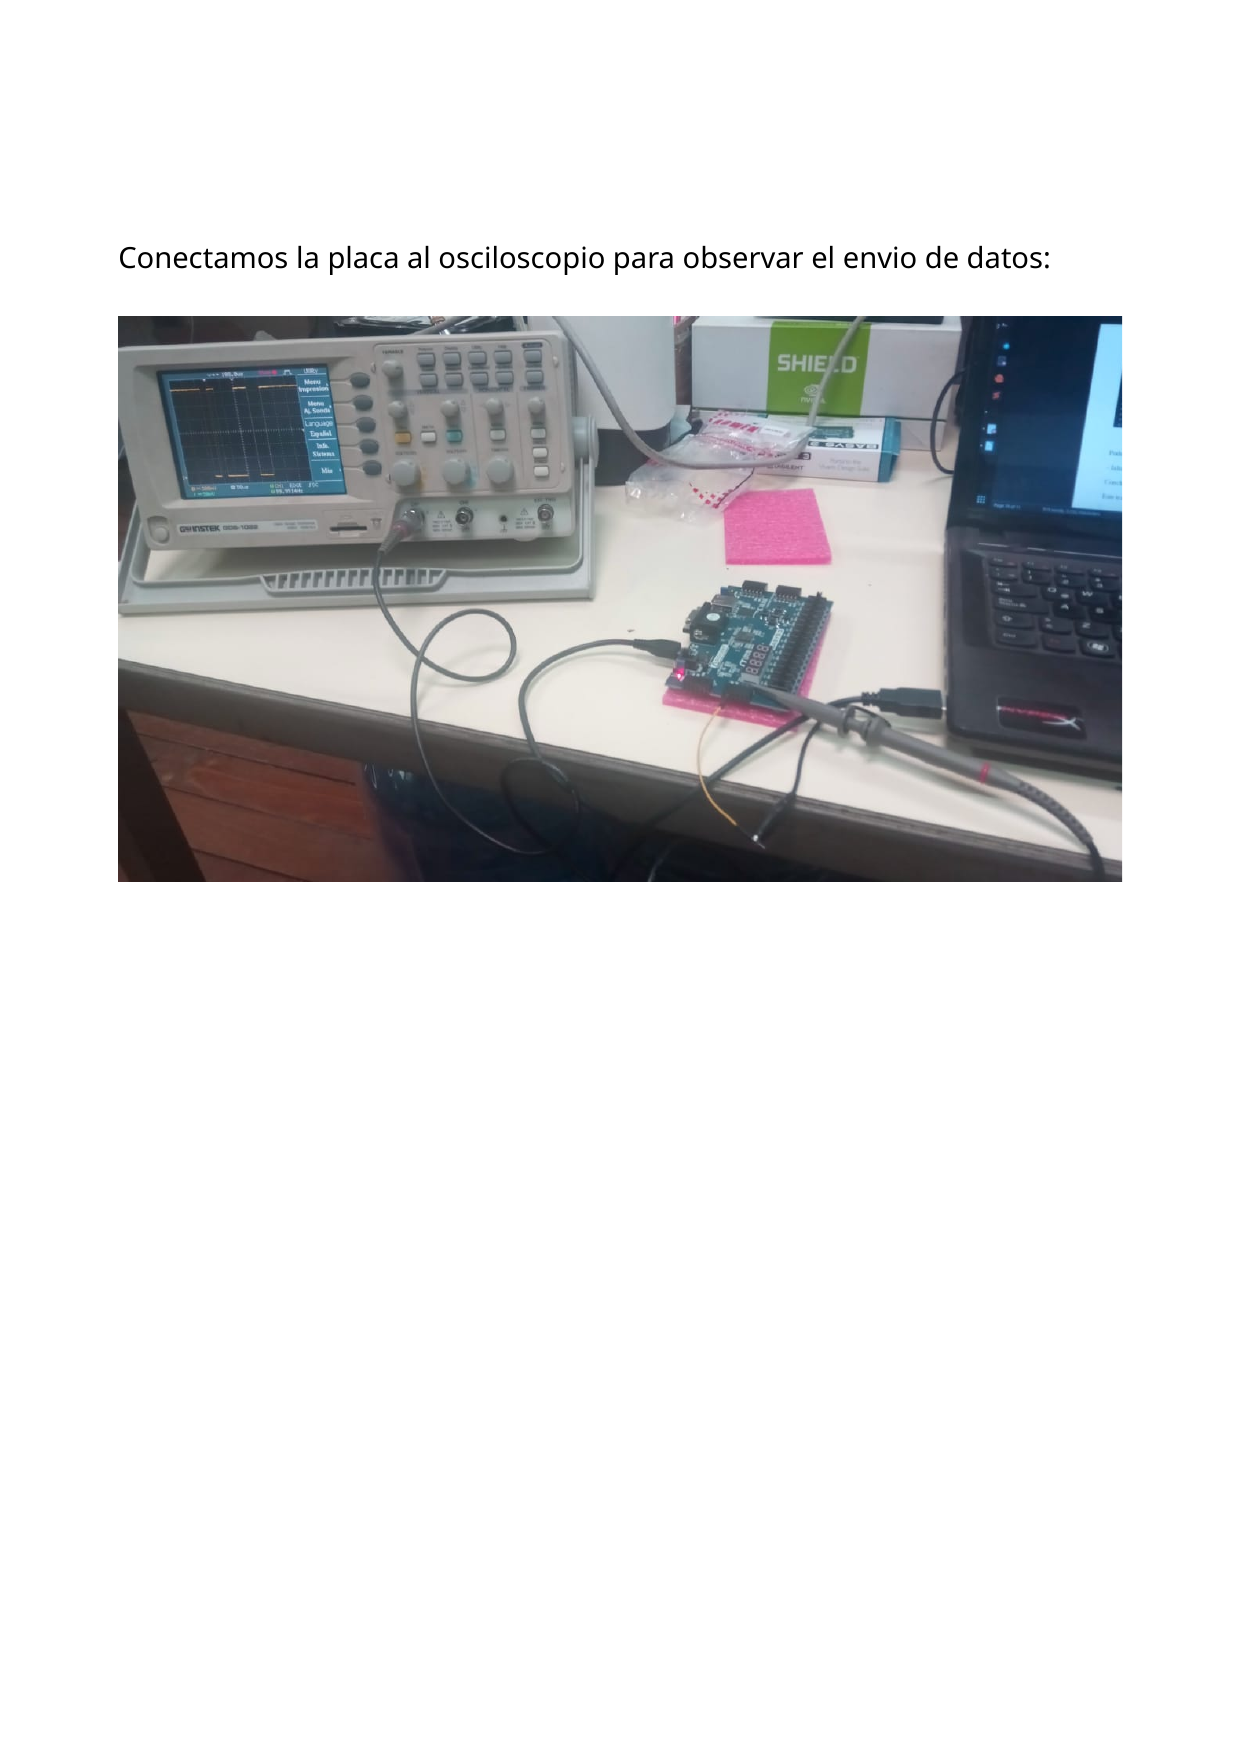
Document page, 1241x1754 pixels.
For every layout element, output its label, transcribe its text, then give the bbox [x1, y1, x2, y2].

picture [118, 316, 1123, 882]
text Conectamos la placa al osciloscopio para observar el envio de datos: [118, 237, 1122, 277]
